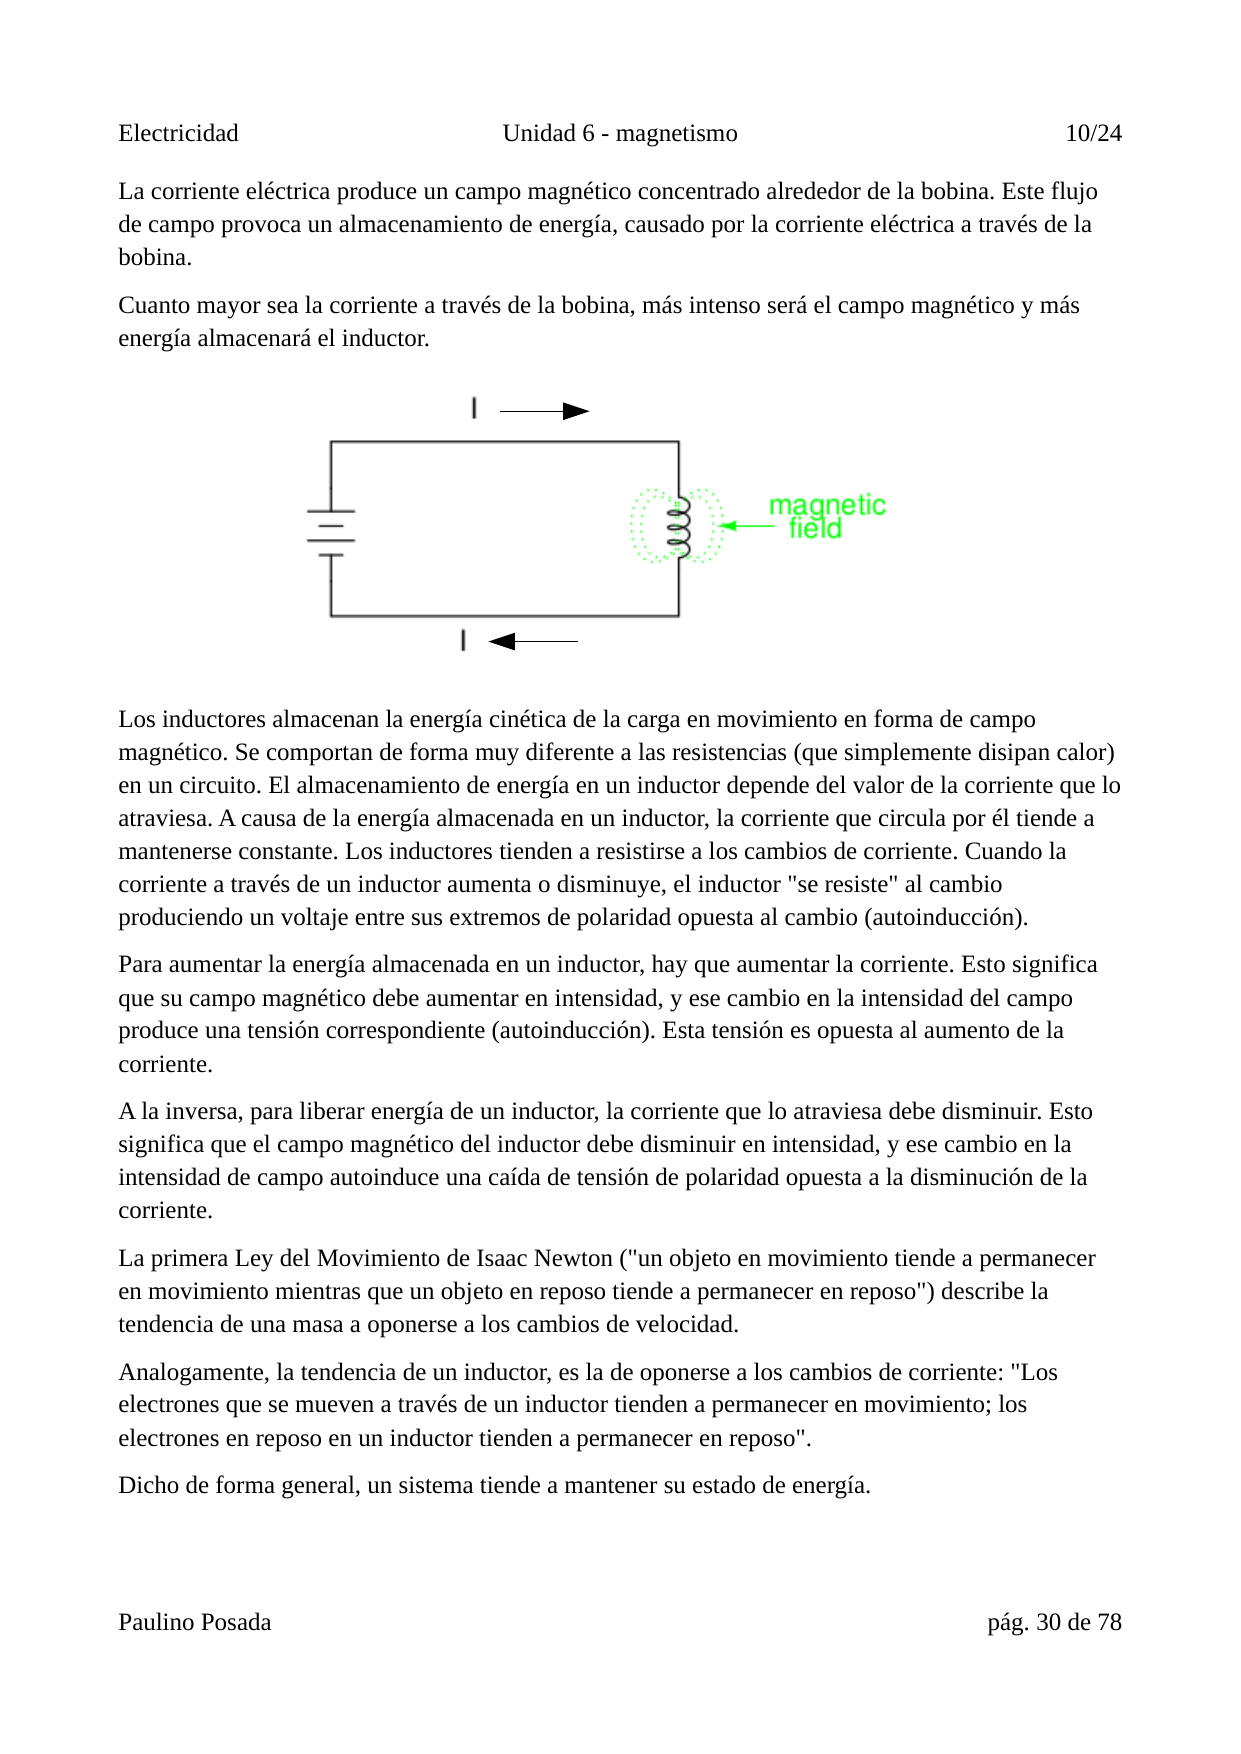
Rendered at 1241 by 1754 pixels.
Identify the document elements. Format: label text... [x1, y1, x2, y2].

text Analogamente, la tendencia de un inductor, es la de oponerse a los cambios de corriente: "Los electrones que se mueven a través de un inductor tienden a permanecer en movimiento; los electrones en reposo en un inductor tienden a permanecer en reposo". [118, 1357, 1122, 1451]
text La corriente eléctrica produce un campo magnético concentrado alrededor de la bobina. Este flujo de campo provoca un almacenamiento de energía, causado por la corriente eléctrica a través de la bobina. [118, 176, 1122, 271]
text Para aumentar la energía almacenada en un inductor, hay que aumentar la corriente. Esto significa que su campo magnético debe aumentar en intensidad, y ese cambio en la intensidad del campo produce una tensión correspondiente (autoinducción). Esta tensión es opuesta al aumento de la corriente. [118, 949, 1122, 1077]
text A la inversa, para liberar energía de un inductor, la corriente que lo atraviesa debe disminuir. Esto significa que el campo magnético del inductor debe disminuir en intensidad, y ese cambio en la intensidad de campo autoinduce una caída de tensión de polaridad opuesta a la disminución de la corriente. [118, 1096, 1122, 1224]
text Cuanto mayor sea la corriente a través de la bobina, más intenso será el campo magnético y más energía almacenará el inductor. [118, 290, 1122, 352]
text Dicho de forma general, un sistema tiende a mantener su estado de energía. [118, 1470, 1122, 1499]
picture [295, 389, 894, 659]
text La primera Ley del Movimiento de Isaac Newton ("un objeto en movimiento tiende a permanecer en movimiento mientras que un objeto en reposo tiende a permanecer en reposo") describe la tendencia de una masa a oponerse a los cambios de velocidad. [118, 1243, 1122, 1338]
text Los inductores almacenan la energía cinética de la carga en movimiento en forma de campo magnético. Se comportan de forma muy diferente a las resistencias (que simplemente disipan calor) en un circuito. El almacenamiento de energía en un inductor depende del valor de la corriente que lo atraviesa. A causa de la energía almacenada en un inductor, la corriente que circula por él tiende a mantenerse constante. Los inductores tienden a resistirse a los cambios de corriente. Cuando la corriente a través de un inductor aumenta o disminuye, el inductor "se resiste" al cambio produciendo un voltaje entre sus extremos de polaridad opuesta al cambio (autoinducción). [118, 704, 1122, 931]
